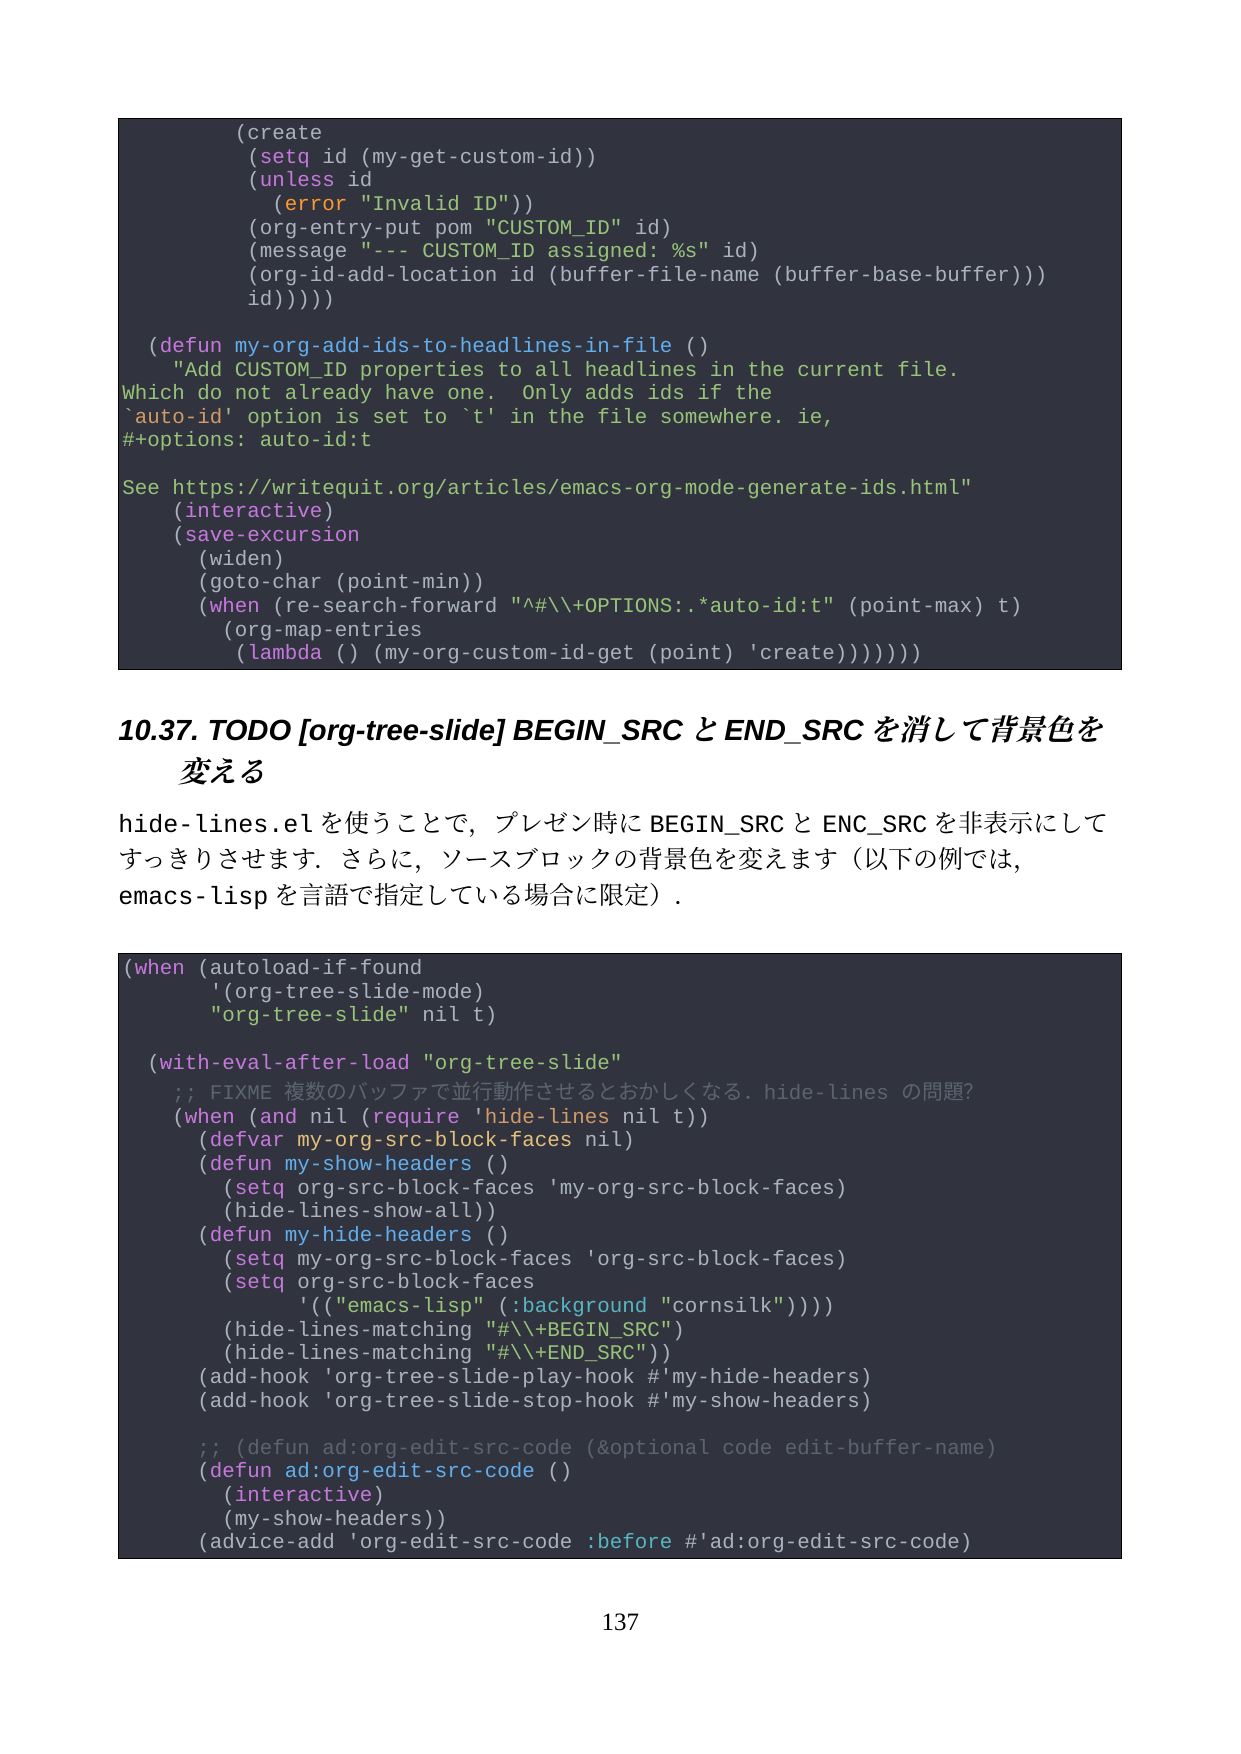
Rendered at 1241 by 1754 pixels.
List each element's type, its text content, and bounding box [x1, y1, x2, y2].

text (save-excursion [119, 520, 1121, 544]
text id))))) [119, 284, 1121, 307]
text Which do not already have one. Only adds ids if the [119, 378, 1121, 402]
text (org-id-add-location id (buffer-file-name (buffer-base-buffer))) [119, 260, 1121, 284]
text ;; FIXME 複数のバッファで並行動作させるとおかしくなる．hide-lines の問題？ [119, 1071, 1121, 1102]
text (defvar my-org-src-block-faces nil) [119, 1126, 1121, 1149]
text '(org-tree-slide-mode) [119, 977, 1121, 1001]
text (message "--- CUSTOM_ID assigned: %s" id) [119, 236, 1121, 260]
text (defun my-hide-headers () [119, 1220, 1121, 1244]
text (my-show-headers)) [119, 1504, 1121, 1527]
text (advice-add 'org-edit-src-code :before #'ad:org-edit-src-code) [119, 1527, 1121, 1558]
text (defun my-org-add-ids-to-headlines-in-file () [119, 331, 1121, 354]
text (add-hook 'org-tree-slide-stop-hook #'my-show-headers) [119, 1386, 1121, 1409]
text (setq id (my-get-custom-id)) [119, 142, 1121, 165]
text (lambda () (my-org-custom-id-get (point) 'create))))))) [119, 638, 1121, 669]
text (when (and nil (require 'hide-lines nil t)) [119, 1102, 1121, 1126]
text "Add CUSTOM_ID properties to all headlines in the current file. [119, 354, 1121, 378]
text (interactive) [119, 1480, 1121, 1504]
text (org-entry-put pom "CUSTOM_ID" id) [119, 213, 1121, 236]
text (create [119, 119, 1121, 142]
text (widen) [119, 544, 1121, 567]
text (defun ad:org-edit-src-code () [119, 1457, 1121, 1480]
text (when (re-search-forward "^#\\+OPTIONS:.*auto-id:t" (point-max) t) [119, 591, 1121, 615]
text hide-lines.el を使うことで，プレゼン時に BEGIN_SRC と ENC_SRC を非表示にしてすっきりさせます．さらに，ソースブロックの背景色を変えます（以下の例では， emacs-lisp を言語で指定している場合に限定）． [118, 803, 1122, 941]
text (defun my-show-headers () [119, 1149, 1121, 1173]
text (setq my-org-src-block-faces 'org-src-block-faces) [119, 1244, 1121, 1267]
text (unless id [119, 165, 1121, 189]
text (hide-lines-show-all)) [119, 1196, 1121, 1220]
text ;; (defun ad:org-edit-src-code (&optional code edit-buffer-name) [119, 1433, 1121, 1457]
text (goto-char (point-min)) [119, 567, 1121, 591]
text (hide-lines-matching "#\\+END_SRC")) [119, 1338, 1121, 1362]
text "org-tree-slide" nil t) [119, 1001, 1121, 1024]
subtitle TODO [org-tree-slide] BEGIN_SRCとEND_SRCを消して背景色を変える [118, 707, 1122, 791]
text (setq org-src-block-faces [119, 1267, 1121, 1291]
text (when (autoload-if-found [119, 954, 1121, 977]
text (interactive) [119, 496, 1121, 520]
text (error "Invalid ID")) [119, 189, 1121, 213]
text (org-map-entries [119, 615, 1121, 638]
text (hide-lines-matching "#\\+BEGIN_SRC") [119, 1315, 1121, 1338]
text See https://writequit.org/articles/emacs-org-mode-generate-ids.html" [119, 473, 1121, 496]
text (add-hook 'org-tree-slide-play-hook #'my-hide-headers) [119, 1362, 1121, 1386]
text #+options: auto-id:t [119, 426, 1121, 449]
text '(("emacs-lisp" (:background "cornsilk")))) [119, 1291, 1121, 1315]
text `auto-id' option is set to `t' in the file somewhere. ie, [119, 402, 1121, 426]
text (with-eval-after-load "org-tree-slide" [119, 1048, 1121, 1071]
text (setq org-src-block-faces 'my-org-src-block-faces) [119, 1173, 1121, 1196]
